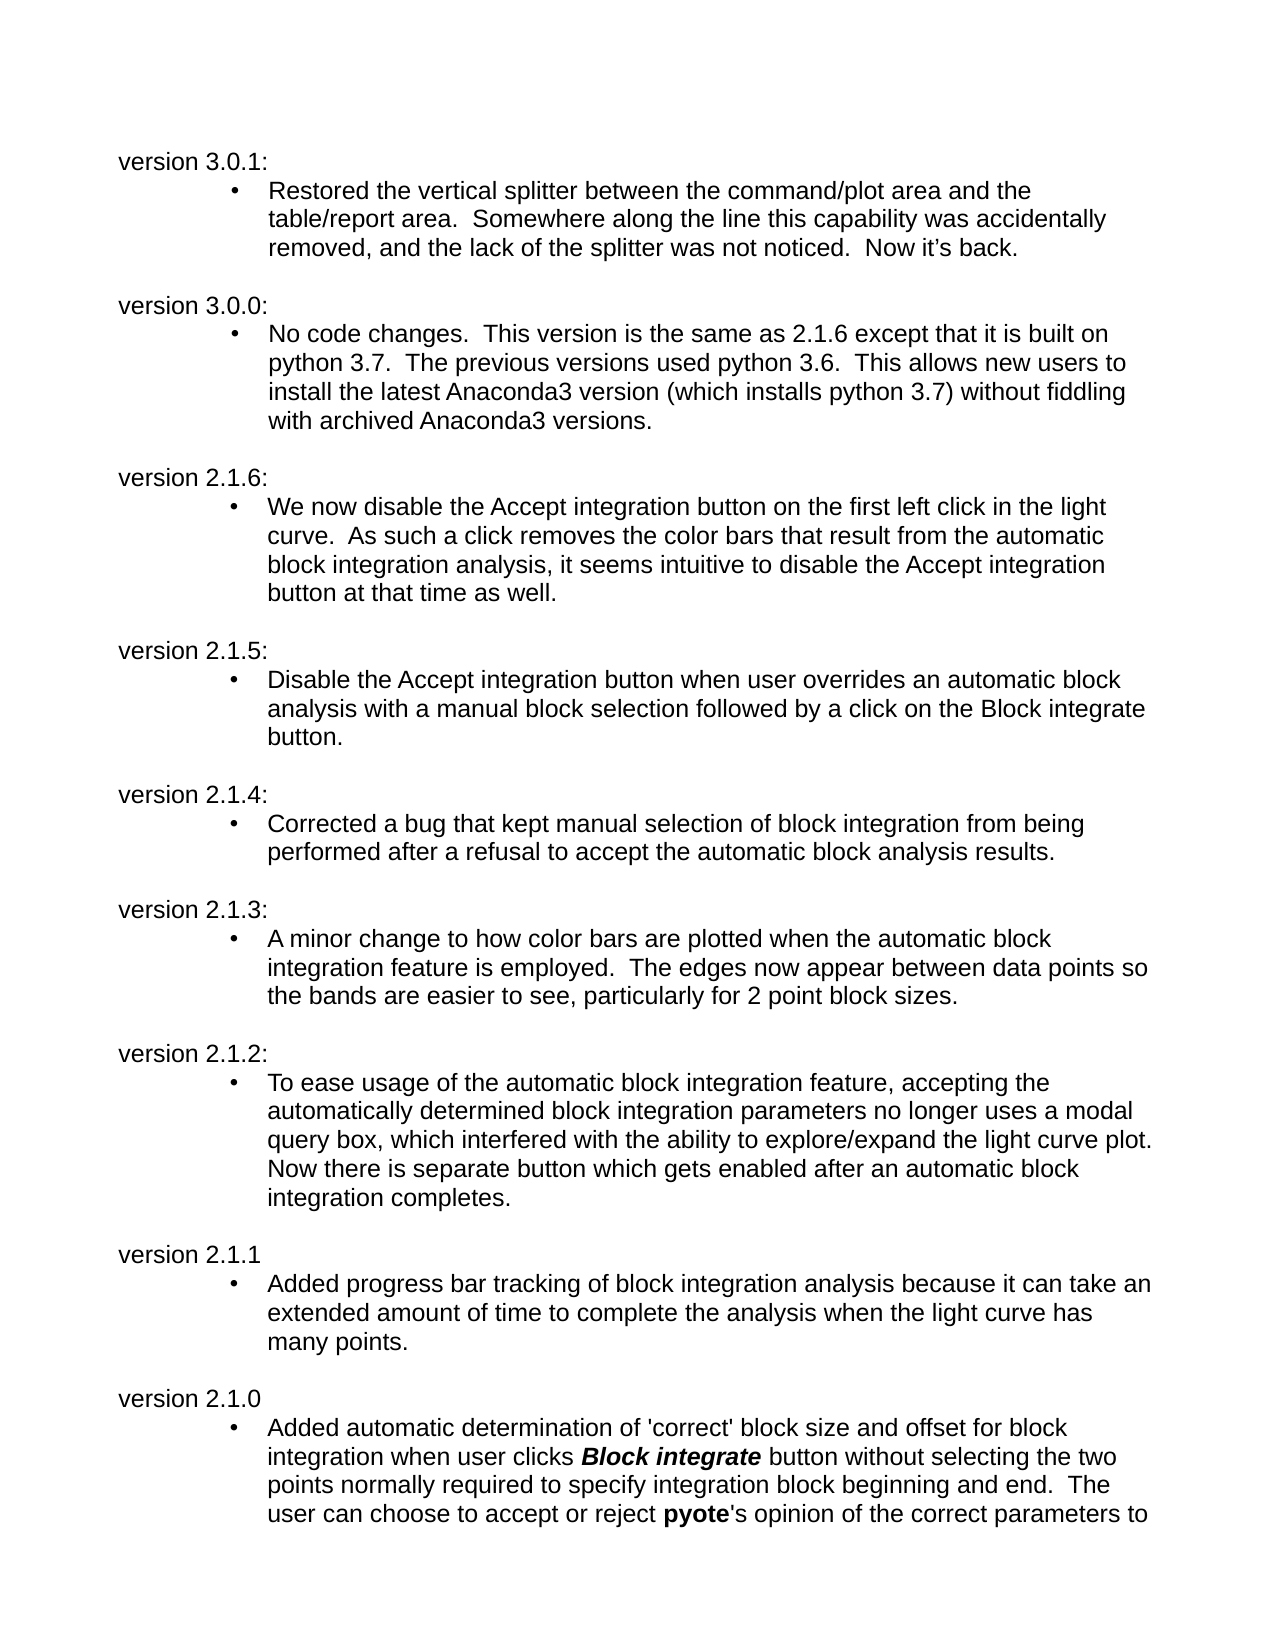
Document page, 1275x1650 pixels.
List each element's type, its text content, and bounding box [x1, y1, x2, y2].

text version 2.1.4: [118, 780, 1157, 808]
text version 3.0.1: [118, 147, 1157, 176]
text version 2.1.1 [118, 1240, 1157, 1269]
list To ease usage of the automatic block integration feature, accepting the automatically determined block integration parameters no longer uses a modal query box, which interfered with the ability to explore/expand the light curve plot. Now there is separate button which gets enabled after an automatic block integration completes. [229, 1067, 1157, 1211]
text version 2.1.2: [118, 1039, 1157, 1067]
text version 2.1.5: [118, 636, 1157, 665]
list [231, 118, 1157, 147]
list Restored the vertical splitter between the command/plot area and the table/report area. Somewhere along the line this capability was accidentally removed, and the lack of the splitter was not noticed. Now it’s back. [231, 176, 1157, 291]
list We now disable the Accept integration button on the first left click in the light curve. As such a click removes the color bars that result from the automatic block integration analysis, it seems intuitive to disable the Accept integration button at that time as well. [229, 492, 1157, 636]
text version 2.1.6: [118, 463, 1157, 492]
list No code changes. This version is the same as 2.1.6 except that it is built on python 3.7. The previous versions used python 3.6. This allows new users to install the latest Anaconda3 version (which installs python 3.7) without fiddling with archived Anaconda3 versions. [231, 319, 1157, 463]
list Added automatic determination of 'correct' block size and offset for block integration when user clicks Block integrate button without selecting the two points normally required to specify integration block beginning and end. The user can choose to accept or reject pyote's opinion of the correct parameters to [229, 1413, 1157, 1528]
text version 3.0.0: [118, 291, 1157, 319]
text version 2.1.0 [118, 1384, 1157, 1413]
list A minor change to how color bars are plotted when the automatic block integration feature is employed. The edges now appear between data points so the bands are easier to see, particularly for 2 point block sizes. [229, 924, 1157, 1010]
list Disable the Accept integration button when user overrides an automatic block analysis with a manual block selection followed by a click on the Block integrate button. [229, 665, 1157, 780]
list Added progress bar tracking of block integration analysis because it can take an extended amount of time to complete the analysis when the light curve has many points. [229, 1269, 1157, 1384]
text version 2.1.3: [118, 895, 1157, 924]
list Corrected a bug that kept manual selection of block integration from being performed after a refusal to accept the automatic block analysis results. [229, 808, 1157, 895]
